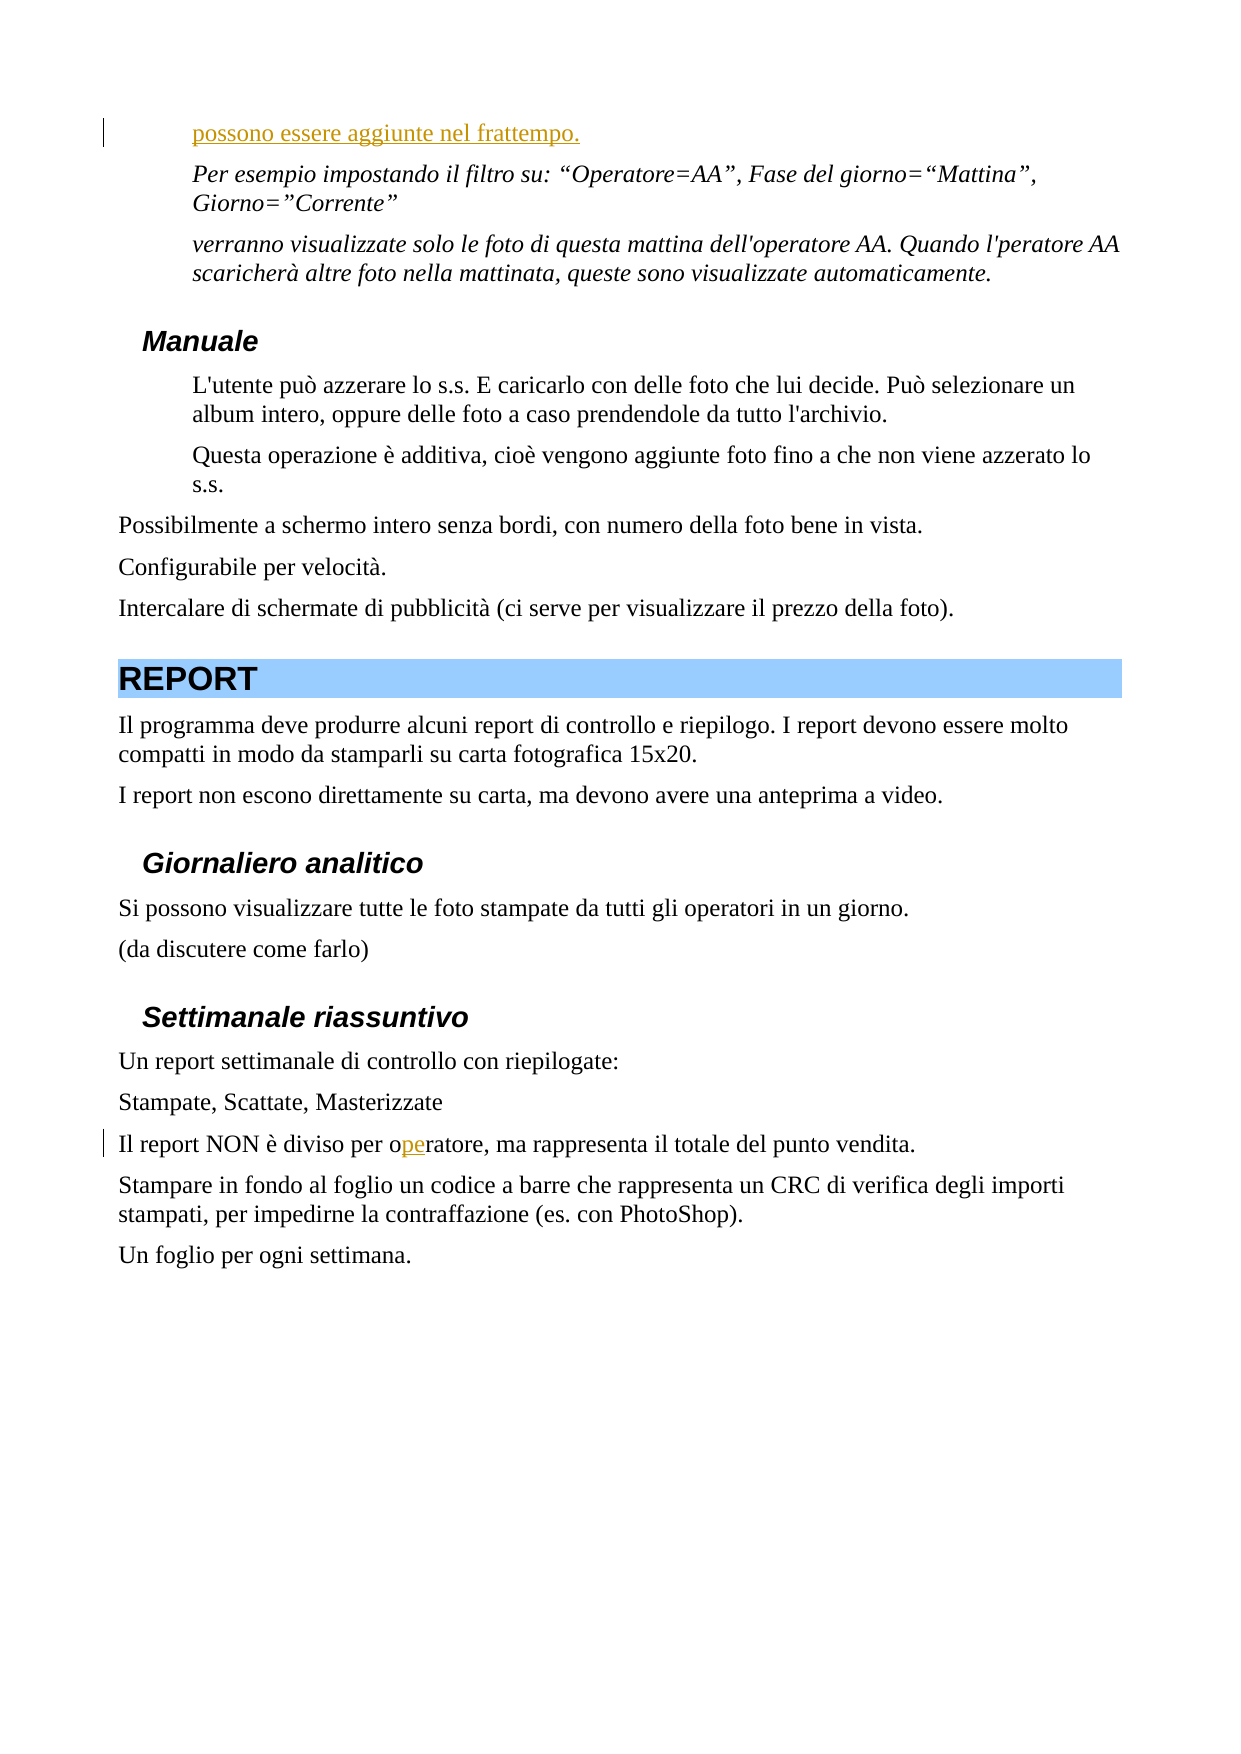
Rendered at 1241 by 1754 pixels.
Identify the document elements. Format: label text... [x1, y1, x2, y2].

text Questa operazione è additiva, cioè vengono aggiunte foto fino a che non viene azzerato lo s.s. [192, 440, 1122, 498]
text Un foglio per ogni settimana. [118, 1240, 1122, 1269]
text possono essere aggiunte nel frattempo. [192, 118, 1122, 147]
subtitle REPORT [118, 659, 1122, 698]
text Intercalare di schermate di pubblicità (ci serve per visualizzare il prezzo della foto). [118, 593, 1122, 622]
text Possibilmente a schermo intero senza bordi, con numero della foto bene in vista. [118, 510, 1122, 539]
text Configurabile per velocità. [118, 552, 1122, 580]
subtitle Manuale [142, 324, 1122, 358]
text I report non escono direttamente su carta, ma devono avere una anteprima a video. [118, 780, 1122, 809]
text Il report NON è diviso per operatore, ma rappresenta il totale del punto vendita. [118, 1129, 1122, 1157]
subtitle Settimanale riassuntivo [142, 1000, 1122, 1034]
text Stampare in fondo al foglio un codice a barre che rappresenta un CRC di verifica degli importi stampati, per impedirne la contraffazione (es. con PhotoShop). [118, 1170, 1122, 1227]
text L'utente può azzerare lo s.s. E caricarlo con delle foto che lui decide. Può selezionare un album intero, oppure delle foto a caso prendendole da tutto l'archivio. [192, 370, 1122, 428]
text (da discutere come farlo) [118, 934, 1122, 963]
text Un report settimanale di controllo con riepilogate: [118, 1046, 1122, 1075]
text Il programma deve produrre alcuni report di controllo e riepilogo. I report devono essere molto compatti in modo da stamparli su carta fotografica 15x20. [118, 710, 1122, 768]
text Per esempio impostando il filtro su: “Operatore=AA”, Fase del giorno=“Mattina”, Giorno=”Corrente” [192, 159, 1122, 217]
text Si possono visualizzare tutte le foto stampate da tutti gli operatori in un giorno. [118, 893, 1122, 921]
subtitle Giornaliero analitico [142, 847, 1122, 880]
text Stampate, Scattate, Masterizzate [118, 1087, 1122, 1116]
text verranno visualizzate solo le foto di questa mattina dell'operatore AA. Quando l'peratore AA scaricherà altre foto nella mattinata, queste sono visualizzate automaticamente. [192, 229, 1122, 287]
